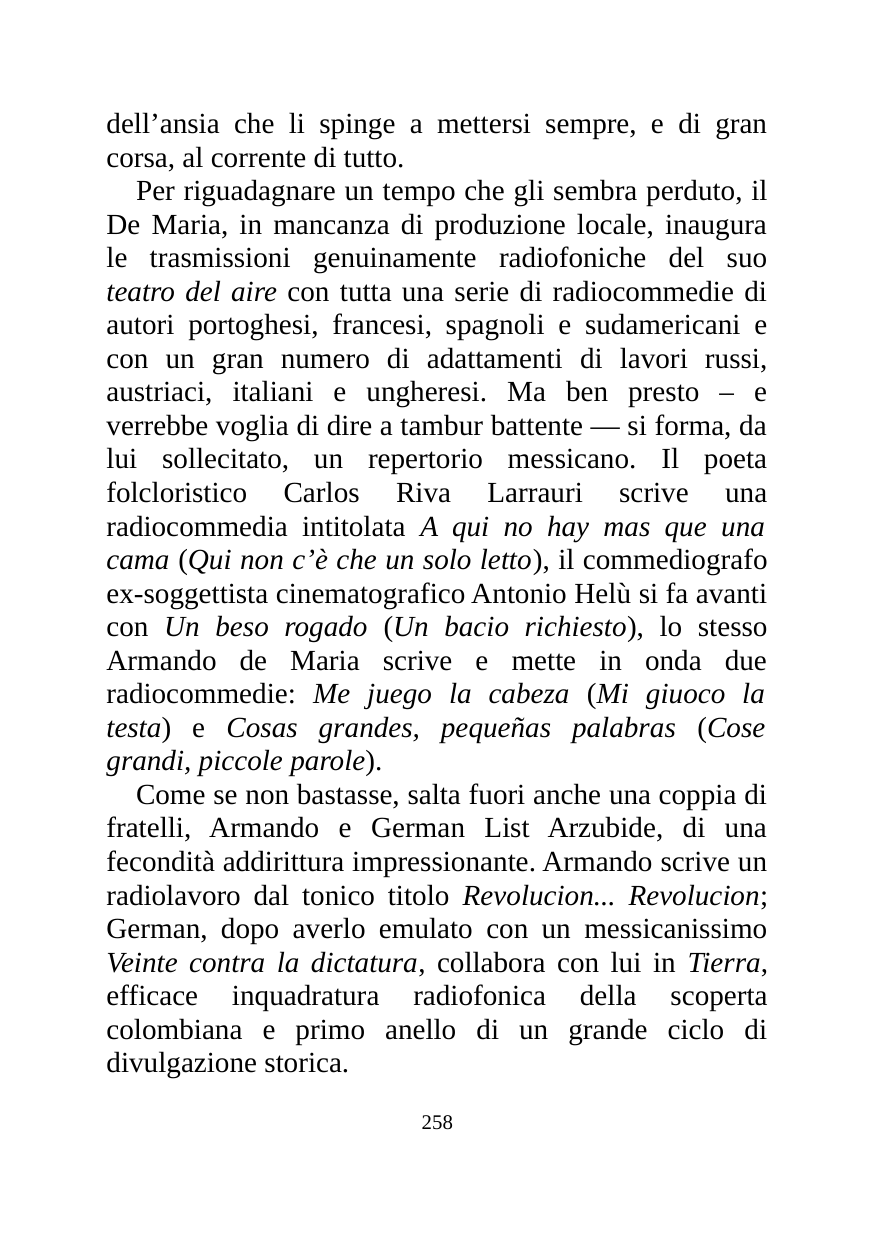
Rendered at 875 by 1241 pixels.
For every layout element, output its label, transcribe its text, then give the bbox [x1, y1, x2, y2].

text Come se non bastasse, salta fuori anche una coppia di fratelli, Armando e German List Arzubide, di una fecondità addirittura impressionante. Armando scrive un radiolavoro dal tonico titolo Revolucion... Revolucion; German, dopo averlo emulato con un messicanissimo Veinte contra la dictatura, collabora con lui in Tierra, efficace inquadratura radiofonica della scoperta colombiana e primo anello di un grande ciclo di divulgazione storica. [106, 777, 768, 1079]
text Per riguadagnare un tempo che gli sembra perduto, il De Maria, in mancanza di produzione locale, inaugura le trasmissioni genuinamente radiofoniche del suo teatro del aire con tutta una serie di radiocommedie di autori portoghesi, francesi, spagnoli e sudamericani e con un gran numero di adattamenti di lavori russi, austriaci, italiani e ungheresi. Ma ben presto – e verrebbe voglia di dire a tambur battente — si forma, da lui sollecitato, un repertorio messicano. Il poeta folcloristico Carlos Riva Larrauri scrive una radiocommedia intitolata A qui no hay mas que una cama (Qui non c’è che un solo letto), il commediografo ex-soggettista cinematografico Antonio Helù si fa avanti con Un beso rogado (Un bacio richiesto), lo stesso Armando de Maria scrive e mette in onda due radiocommedie: Me juego la cabeza (Mi giuoco la testa) e Cosas grandes, pequeñas palabras (Cose grandi, piccole parole). [106, 173, 768, 777]
text dell’ansia che li spinge a mettersi sempre, e di gran corsa, al corrente di tutto. [106, 106, 768, 173]
